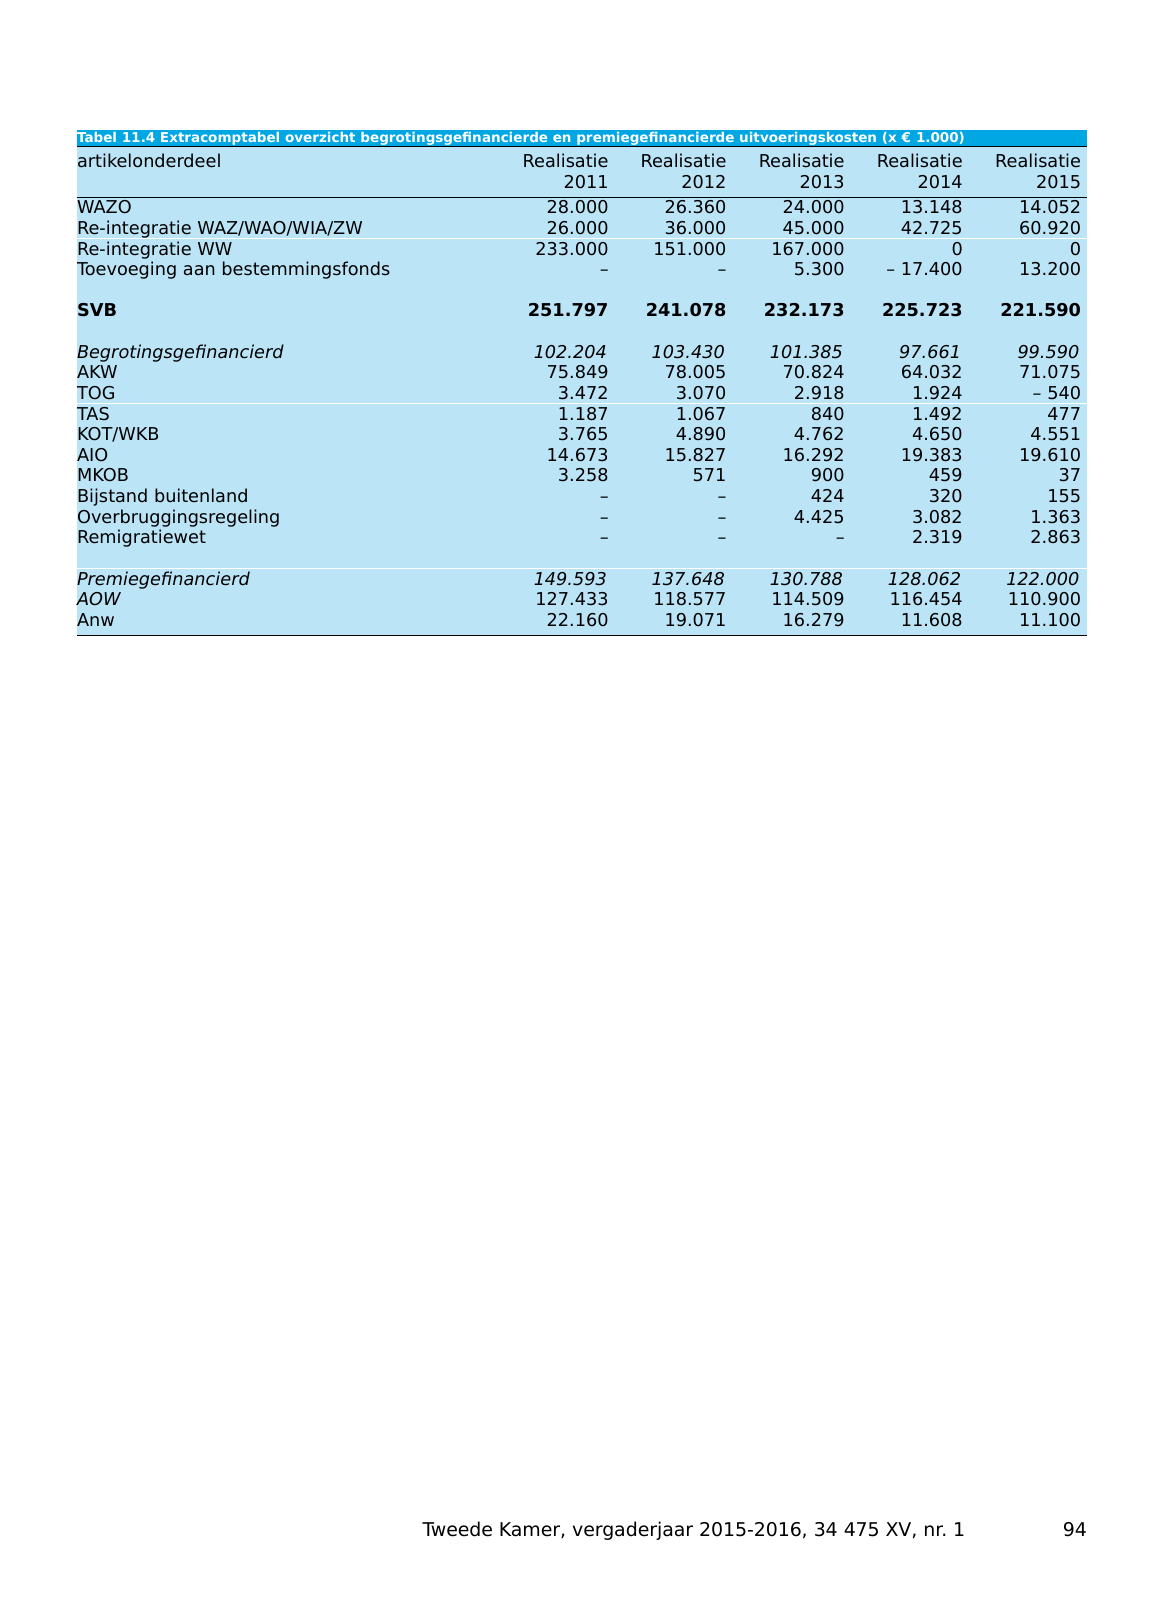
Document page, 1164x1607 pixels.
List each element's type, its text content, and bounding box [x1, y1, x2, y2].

table_cell – [496, 486, 614, 507]
table_cell – [614, 507, 732, 527]
table_cell [850, 321, 968, 342]
table_cell Bijstand buitenland [77, 486, 496, 507]
table_cell 0 [969, 239, 1087, 259]
table_cell [732, 548, 850, 568]
table_cell 2.863 [969, 527, 1087, 548]
table_cell AKW [77, 362, 496, 383]
table_cell 1.924 [850, 383, 968, 403]
table_cell 137.648 [614, 569, 732, 589]
table_cell AOW [77, 589, 496, 610]
table_cell Overbruggingsregeling [77, 507, 496, 527]
table_cell 3.258 [496, 465, 614, 486]
table_cell [496, 280, 614, 300]
table_cell 424 [732, 486, 850, 507]
table_cell 11.608 [850, 610, 968, 635]
table_cell artikelonderdeel [77, 147, 496, 197]
table_cell [969, 280, 1087, 300]
table_cell 477 [969, 404, 1087, 424]
table_cell Realisatie 2013 [732, 147, 850, 197]
table_cell 15.827 [614, 445, 732, 465]
table_cell 71.075 [969, 362, 1087, 383]
table_cell 167.000 [732, 239, 850, 259]
table_cell – [614, 527, 732, 548]
table_cell 571 [614, 465, 732, 486]
table_cell – [614, 259, 732, 280]
table_cell 3.765 [496, 424, 614, 445]
table_cell Realisatie 2012 [614, 147, 732, 197]
table_cell 1.492 [850, 404, 968, 424]
table_cell [496, 321, 614, 342]
table_cell 155 [969, 486, 1087, 507]
table_cell 19.071 [614, 610, 732, 635]
table_cell 4.762 [732, 424, 850, 445]
table_cell 28.000 [496, 198, 614, 218]
table_cell 4.425 [732, 507, 850, 527]
table_cell 16.292 [732, 445, 850, 465]
table_cell 13.148 [850, 198, 968, 218]
table_cell 130.788 [732, 569, 850, 589]
table_cell 3.082 [850, 507, 968, 527]
table_cell 221.590 [969, 300, 1087, 321]
table_cell 26.000 [496, 218, 614, 238]
table_cell 2.918 [732, 383, 850, 403]
table_cell 102.204 [496, 342, 614, 362]
table_cell AIO [77, 445, 496, 465]
table_cell 241.078 [614, 300, 732, 321]
table_cell 122.000 [969, 569, 1087, 589]
table_cell [732, 321, 850, 342]
table_cell 110.900 [969, 589, 1087, 610]
table_cell 3.070 [614, 383, 732, 403]
table_cell 127.433 [496, 589, 614, 610]
table_cell 19.610 [969, 445, 1087, 465]
table_cell 3.472 [496, 383, 614, 403]
table_cell 900 [732, 465, 850, 486]
table_cell Remigratiewet [77, 527, 496, 548]
table_cell 103.430 [614, 342, 732, 362]
table_cell 840 [732, 404, 850, 424]
table_cell 42.725 [850, 218, 968, 238]
table_cell 14.673 [496, 445, 614, 465]
table_cell 0 [850, 239, 968, 259]
table_header Tabel 11.4 Extracomptabel overzicht begrotingsgefinancierde en premiegefinancierde uitvoeringskosten (x € 1.000) [77, 130, 1087, 146]
table_cell 14.052 [969, 198, 1087, 218]
table_cell 75.849 [496, 362, 614, 383]
table_cell TOG [77, 383, 496, 403]
table_cell 128.062 [850, 569, 968, 589]
table_cell 70.824 [732, 362, 850, 383]
table_cell [732, 280, 850, 300]
table_cell 232.173 [732, 300, 850, 321]
table_cell 26.360 [614, 198, 732, 218]
table_cell 233.000 [496, 239, 614, 259]
table_cell 5.300 [732, 259, 850, 280]
table_cell SVB [77, 300, 496, 321]
table_cell 4.890 [614, 424, 732, 445]
table_cell 19.383 [850, 445, 968, 465]
table_cell 13.200 [969, 259, 1087, 280]
table_cell 116.454 [850, 589, 968, 610]
table_cell 1.187 [496, 404, 614, 424]
table_cell Re-integratie WAZ/WAO/WIA/ZW [77, 218, 496, 238]
table_cell 459 [850, 465, 968, 486]
table_cell 251.797 [496, 300, 614, 321]
table_cell 22.160 [496, 610, 614, 635]
table_cell [850, 548, 968, 568]
table_cell 37 [969, 465, 1087, 486]
table_cell 1.363 [969, 507, 1087, 527]
table_cell [969, 321, 1087, 342]
table_cell 4.650 [850, 424, 968, 445]
table_cell 45.000 [732, 218, 850, 238]
table_cell [969, 548, 1087, 568]
table_cell 149.593 [496, 569, 614, 589]
table_cell 320 [850, 486, 968, 507]
table_cell 36.000 [614, 218, 732, 238]
table_cell – [614, 486, 732, 507]
table_cell 97.661 [850, 342, 968, 362]
table_cell 118.577 [614, 589, 732, 610]
table_cell WAZO [77, 198, 496, 218]
table_cell TAS [77, 404, 496, 424]
table_cell Toevoeging aan bestemmingsfonds [77, 259, 496, 280]
table_cell 64.032 [850, 362, 968, 383]
table_cell MKOB [77, 465, 496, 486]
table_cell Realisatie 2011 [496, 147, 614, 197]
table_cell [496, 548, 614, 568]
table_cell – [732, 527, 850, 548]
table_cell 99.590 [969, 342, 1087, 362]
table_cell 225.723 [850, 300, 968, 321]
table_cell 114.509 [732, 589, 850, 610]
table_cell [77, 548, 496, 568]
table_cell Re-integratie WW [77, 239, 496, 259]
table_cell [850, 280, 968, 300]
table_cell 4.551 [969, 424, 1087, 445]
table_cell 11.100 [969, 610, 1087, 635]
table_cell KOT/WKB [77, 424, 496, 445]
table_cell Anw [77, 610, 496, 635]
table_cell [614, 280, 732, 300]
table_cell 2.319 [850, 527, 968, 548]
table_cell Realisatie 2014 [850, 147, 968, 197]
table_cell 16.279 [732, 610, 850, 635]
table_cell Realisatie 2015 [969, 147, 1087, 197]
table_cell [77, 321, 496, 342]
table_cell [614, 548, 732, 568]
table_cell 78.005 [614, 362, 732, 383]
table_cell – 540 [969, 383, 1087, 403]
table_cell Begrotingsgefinancierd [77, 342, 496, 362]
table_cell – 17.400 [850, 259, 968, 280]
table_cell – [496, 527, 614, 548]
table_cell [77, 280, 496, 300]
table_cell – [496, 259, 614, 280]
table_cell 101.385 [732, 342, 850, 362]
table_cell 151.000 [614, 239, 732, 259]
table_cell 1.067 [614, 404, 732, 424]
table_cell – [496, 507, 614, 527]
table_cell Premiegefinancierd [77, 569, 496, 589]
table_cell 24.000 [732, 198, 850, 218]
table_cell 60.920 [969, 218, 1087, 238]
table_cell [614, 321, 732, 342]
